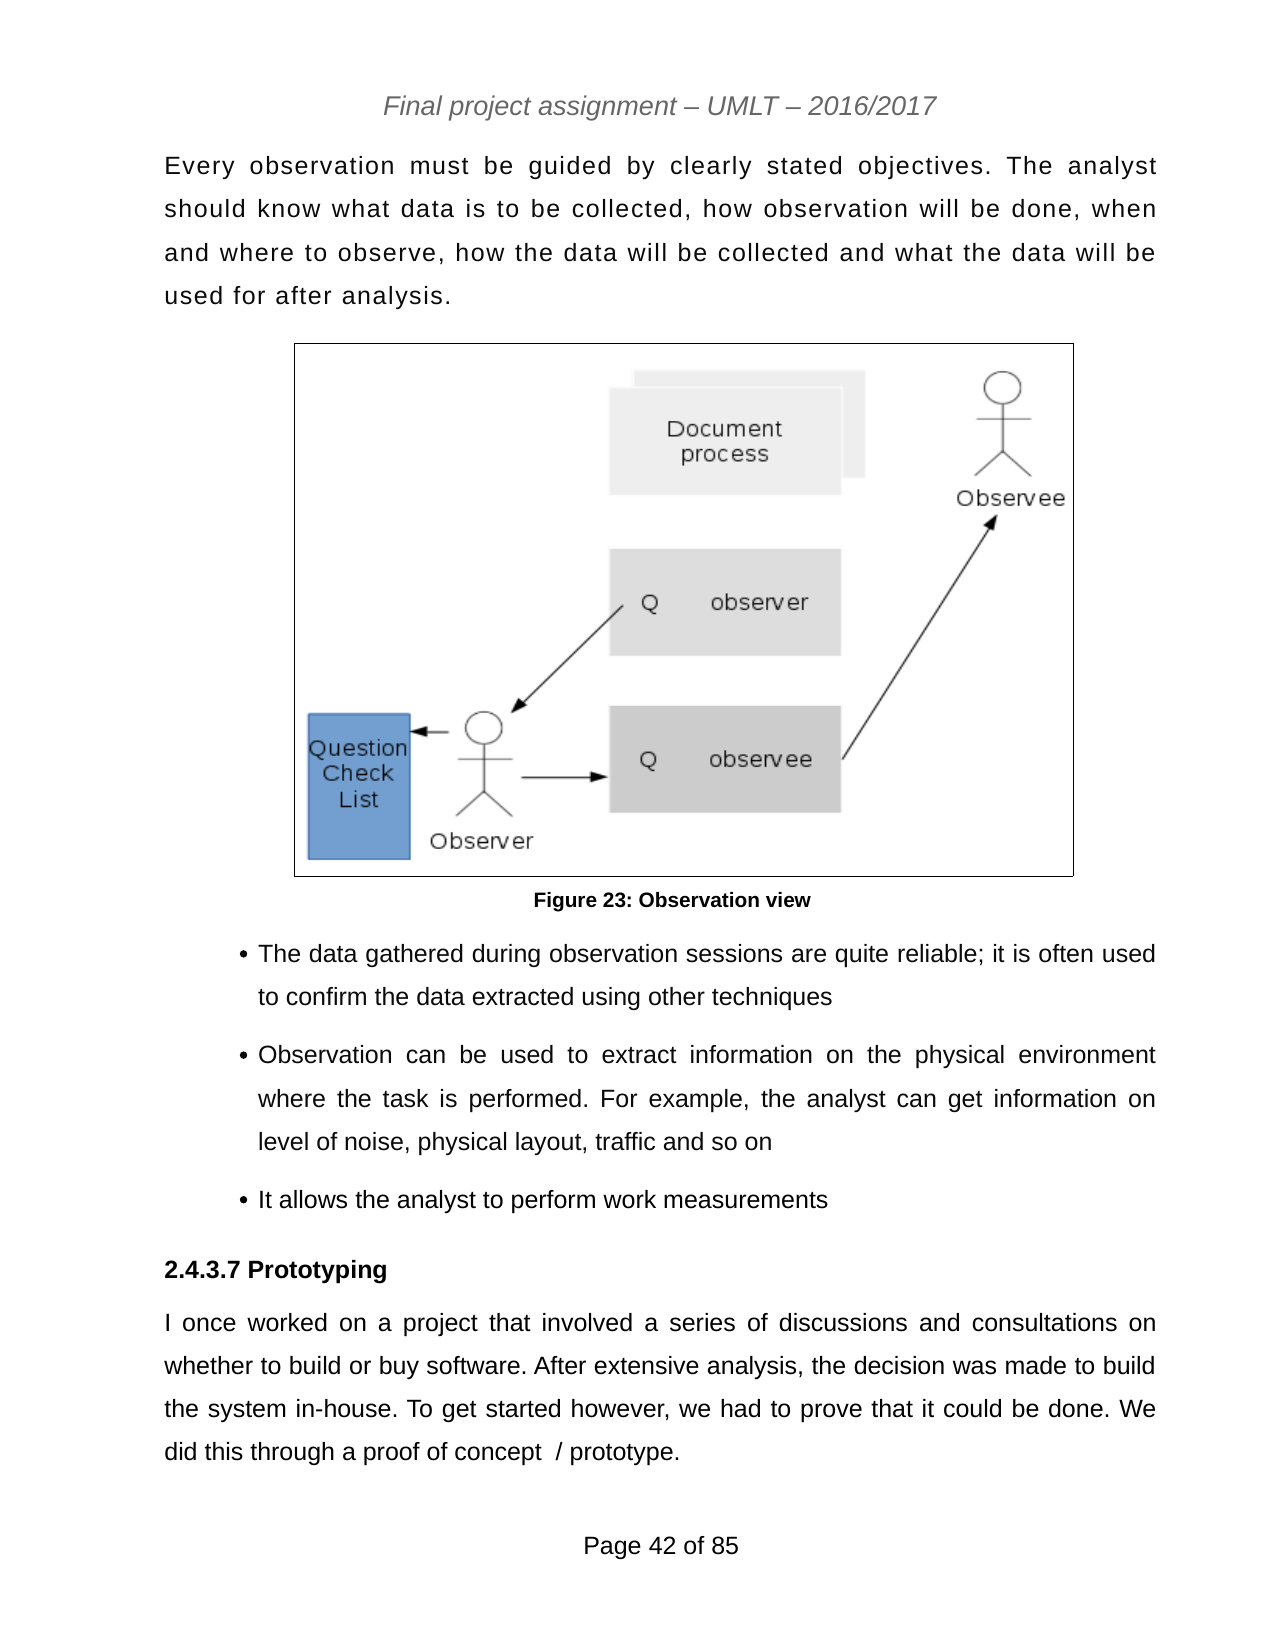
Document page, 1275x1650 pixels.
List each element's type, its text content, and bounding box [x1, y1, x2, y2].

subtitle 2.4.3.7 Prototyping [164, 1255, 1158, 1284]
text Figure 23: Observation view [164, 324, 1158, 912]
text Every observation must be guided by clearly stated objectives. The analyst should know what data is to be collected, how observation will be done, when and where to observe, how the data will be collected and what the data will be used for after analysis. [164, 151, 1158, 309]
picture [296, 345, 1071, 874]
list Observation can be used to extract information on the physical environment where the task is performed. For example, the analyst can get information on level of noise, physical layout, traffic and so on [239, 1041, 1158, 1156]
text I once worked on a project that involved a series of discussions and consultations on whether to build or buy software. After extensive analysis, the decision was made to build the system in-house. To get started however, we had to prove that it could be done. We did this through a proof of concept / prototype. [164, 1308, 1158, 1466]
list The data gathered during observation sessions are quite reliable; it is often used to confirm the data extracted using other techniques [239, 939, 1158, 1011]
list It allows the analyst to perform work measurements [239, 1185, 1158, 1214]
